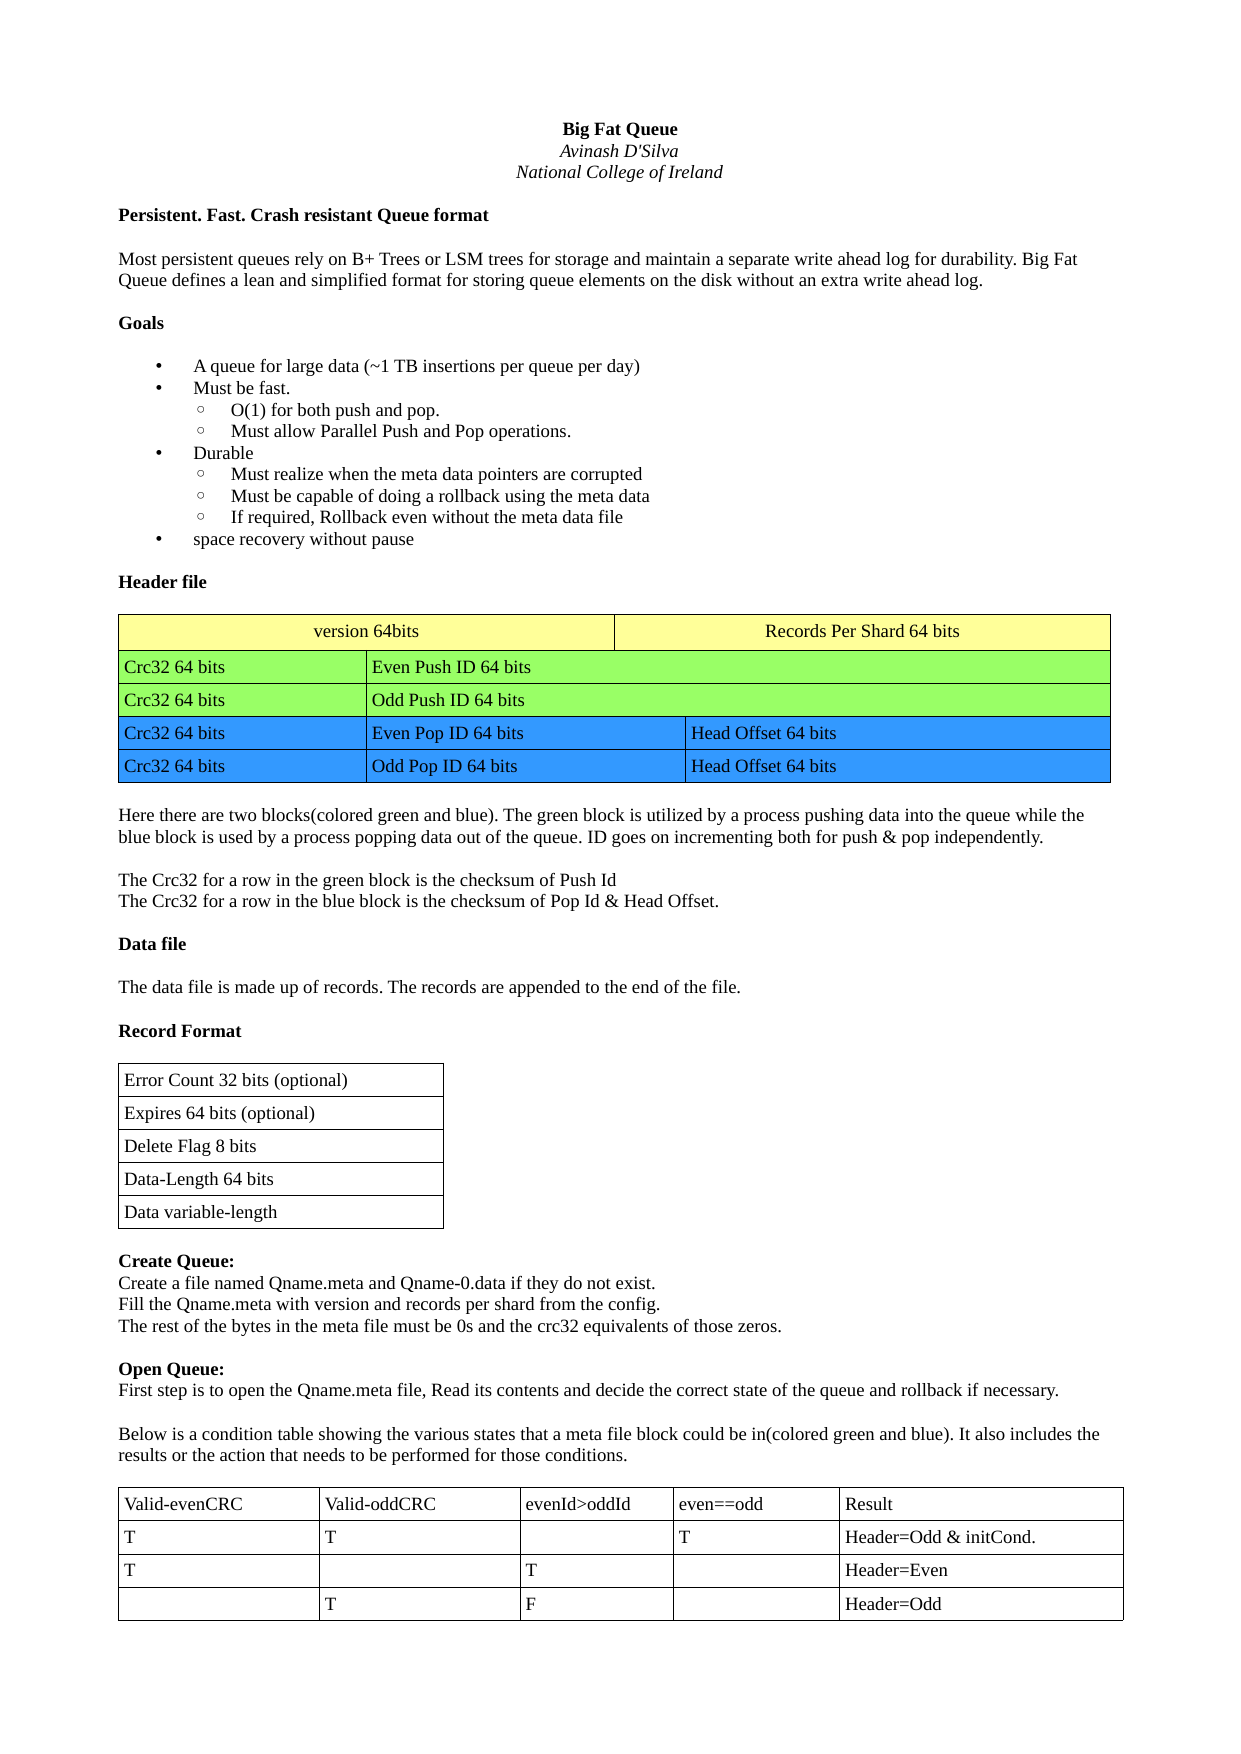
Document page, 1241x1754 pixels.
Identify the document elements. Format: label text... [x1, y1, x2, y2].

table_cell [521, 1521, 673, 1553]
table_cell T [320, 1588, 520, 1620]
table_cell [119, 1588, 319, 1620]
table_cell Data-Length 64 bits [119, 1163, 443, 1195]
table_cell T [320, 1521, 520, 1553]
text The Crc32 for a row in the blue block is the checksum of Pop Id & Head Offset. [118, 890, 1122, 912]
text Avinash D'Silva [118, 140, 1122, 161]
list O(1) for both push and pop. [193, 398, 1122, 420]
text Data file [118, 933, 1122, 955]
table_header Error Count 32 bits (optional) [119, 1064, 443, 1096]
table_cell F [521, 1588, 673, 1620]
text Create Queue: [118, 1250, 1122, 1272]
text Most persistent queues rely on B+ Trees or LSM trees for storage and maintain a separate write ahead log for durability. Big Fat Queue defines a lean and simplified format for storing queue elements on the disk without an extra write ahead log. [118, 247, 1122, 291]
text The Crc32 for a row in the green block is the checksum of Push Id [118, 869, 1122, 890]
list A queue for large data (~1 TB insertions per queue per day) [156, 355, 1122, 377]
table_header Valid-oddCRC [320, 1488, 520, 1520]
table_cell Crc32 64 bits [119, 717, 366, 749]
table_header Records Per Shard 64 bits [615, 615, 1110, 650]
table_cell Expires 64 bits (optional) [119, 1097, 443, 1129]
text Fill the Qname.meta with version and records per shard from the config. [118, 1293, 1122, 1315]
list Durable [156, 442, 1122, 463]
table_cell Crc32 64 bits [119, 750, 366, 782]
table_cell Data variable-length [119, 1196, 443, 1228]
text Goals [118, 312, 1122, 334]
table_cell [674, 1555, 839, 1587]
text Big Fat Queue [118, 118, 1122, 140]
table_cell Crc32 64 bits [119, 651, 366, 683]
text Below is a condition table showing the various states that a meta file block could be in(colored green and blue). It also includes the results or the action that needs to be performed for those conditions. [118, 1422, 1122, 1466]
text First step is to open the Qname.meta file, Read its contents and decide the correct state of the queue and rollback if necessary. [118, 1379, 1122, 1401]
table_cell Head Offset 64 bits [686, 717, 1110, 749]
table_cell Header=Even [840, 1555, 1123, 1587]
list Must allow Parallel Push and Pop operations. [193, 420, 1122, 442]
table_cell Odd Push ID 64 bits [367, 684, 1110, 716]
table_header even==odd [674, 1488, 839, 1520]
table_cell Header=Odd [840, 1588, 1123, 1620]
table_header Valid-evenCRC [119, 1488, 319, 1520]
text Open Queue: [118, 1358, 1122, 1379]
table_cell Crc32 64 bits [119, 684, 366, 716]
table_cell Odd Pop ID 64 bits [367, 750, 685, 782]
text The rest of the bytes in the meta file must be 0s and the crc32 equivalents of those zeros. [118, 1315, 1122, 1336]
table_header version 64bits [119, 615, 614, 650]
list space recovery without pause [156, 528, 1122, 549]
list Must be capable of doing a rollback using the meta data [193, 485, 1122, 506]
table_cell Delete Flag 8 bits [119, 1130, 443, 1162]
table_cell Even Pop ID 64 bits [367, 717, 685, 749]
text Create a file named Qname.meta and Qname-0.data if they do not exist. [118, 1272, 1122, 1293]
table_cell Even Push ID 64 bits [367, 651, 1110, 683]
table_cell T [674, 1521, 839, 1553]
table_cell [674, 1588, 839, 1620]
table_cell T [119, 1521, 319, 1553]
list Must realize when the meta data pointers are corrupted [193, 463, 1122, 485]
text The data file is made up of records. The records are appended to the end of the file. [118, 976, 1122, 998]
table_cell T [119, 1555, 319, 1587]
table_header Result [840, 1488, 1123, 1520]
table_cell Header=Odd & initCond. [840, 1521, 1123, 1553]
text Record Format [118, 1019, 1122, 1041]
text Persistent. Fast. Crash resistant Queue format [118, 204, 1122, 226]
text National College of Ireland [118, 161, 1122, 183]
table_cell [320, 1555, 520, 1587]
table_cell Head Offset 64 bits [686, 750, 1110, 782]
table_header evenId>oddId [521, 1488, 673, 1520]
list Must be fast. [156, 377, 1122, 398]
text Here there are two blocks(colored green and blue). The green block is utilized by a process pushing data into the queue while the blue block is used by a process popping data out of the queue. ID goes on incrementing both for push & pop independently. [118, 804, 1122, 847]
table_cell T [521, 1555, 673, 1587]
text Header file [118, 571, 1122, 592]
list If required, Rollback even without the meta data file [193, 506, 1122, 528]
